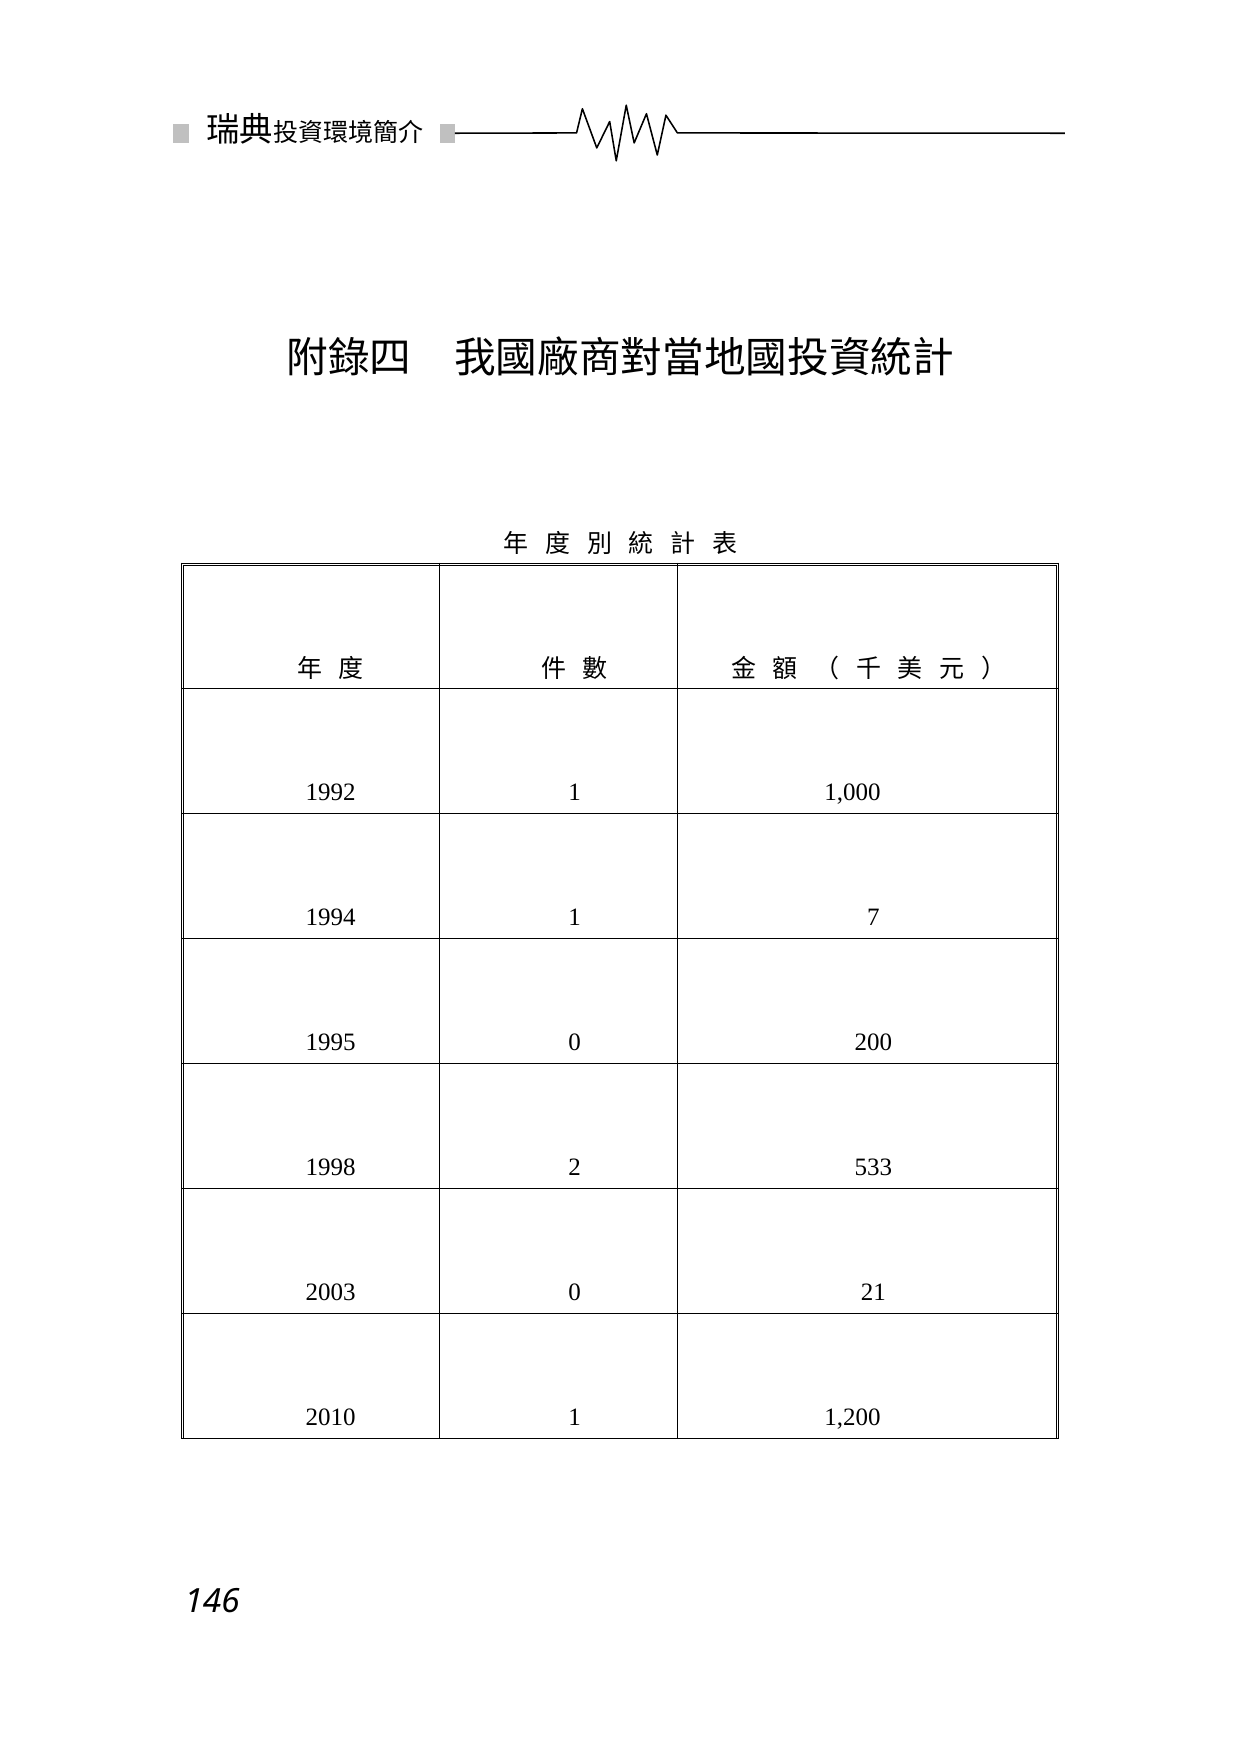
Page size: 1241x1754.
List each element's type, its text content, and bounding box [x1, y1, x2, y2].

table_cell 2010 [184, 1314, 439, 1438]
table_header 年度 [184, 566, 439, 688]
table_cell 1 [440, 814, 677, 938]
table_cell 7 [678, 814, 1056, 938]
table_cell 0 [440, 939, 677, 1063]
table_cell 533 [678, 1064, 1056, 1188]
table_cell 1998 [184, 1064, 439, 1188]
table_cell 1 [440, 689, 677, 813]
table_cell 21 [678, 1189, 1056, 1313]
table_cell 1992 [184, 689, 439, 813]
text 年度別統計表 [183, 500, 1058, 563]
table_cell 2 [440, 1064, 677, 1188]
table_cell 0 [440, 1189, 677, 1313]
table_cell 1,000 [678, 689, 1056, 813]
table_cell 1 [440, 1314, 677, 1438]
text 附錄四 我國廠商對當地國投資統計 [183, 313, 1058, 375]
table_cell 1,200 [678, 1314, 1056, 1438]
table_cell 1994 [184, 814, 439, 938]
table_header 件數 [440, 566, 677, 688]
table_cell 2003 [184, 1189, 439, 1313]
table_header 金額（千美元） [678, 566, 1056, 688]
table_cell 1995 [184, 939, 439, 1063]
table_cell 200 [678, 939, 1056, 1063]
